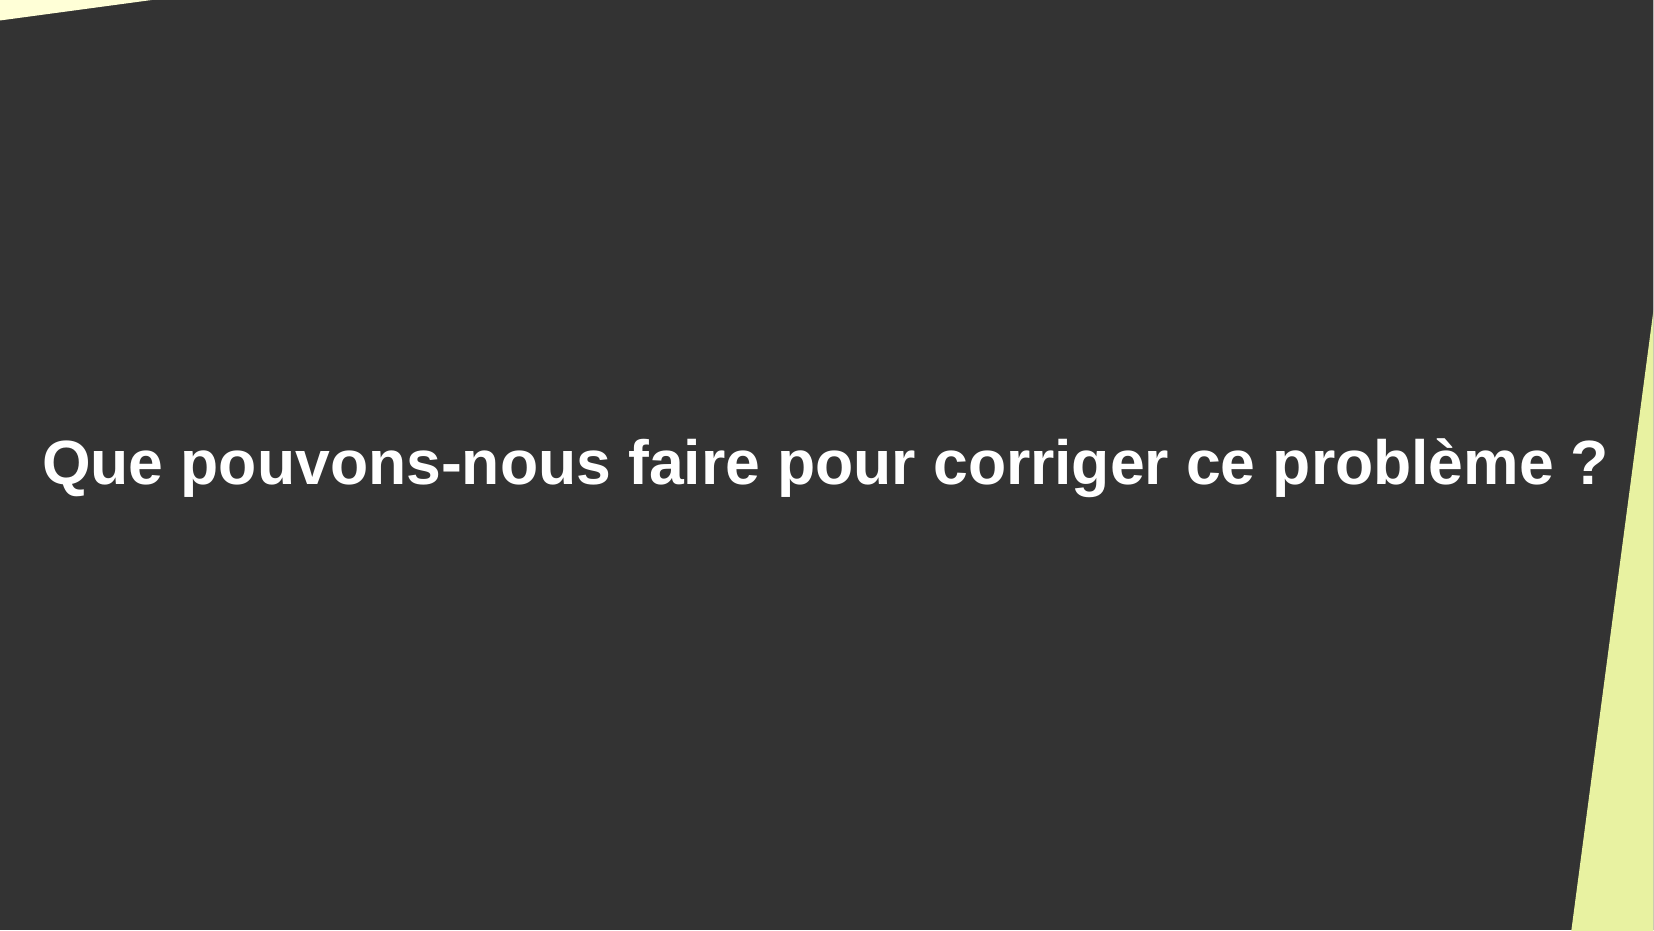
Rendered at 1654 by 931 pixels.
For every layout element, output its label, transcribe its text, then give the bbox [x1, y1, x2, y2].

text_box Que pouvons-nous faire pour corriger ce problème ? [23, 420, 1630, 510]
text_box [1571, 306, 1654, 931]
text_box [0, 0, 152, 21]
